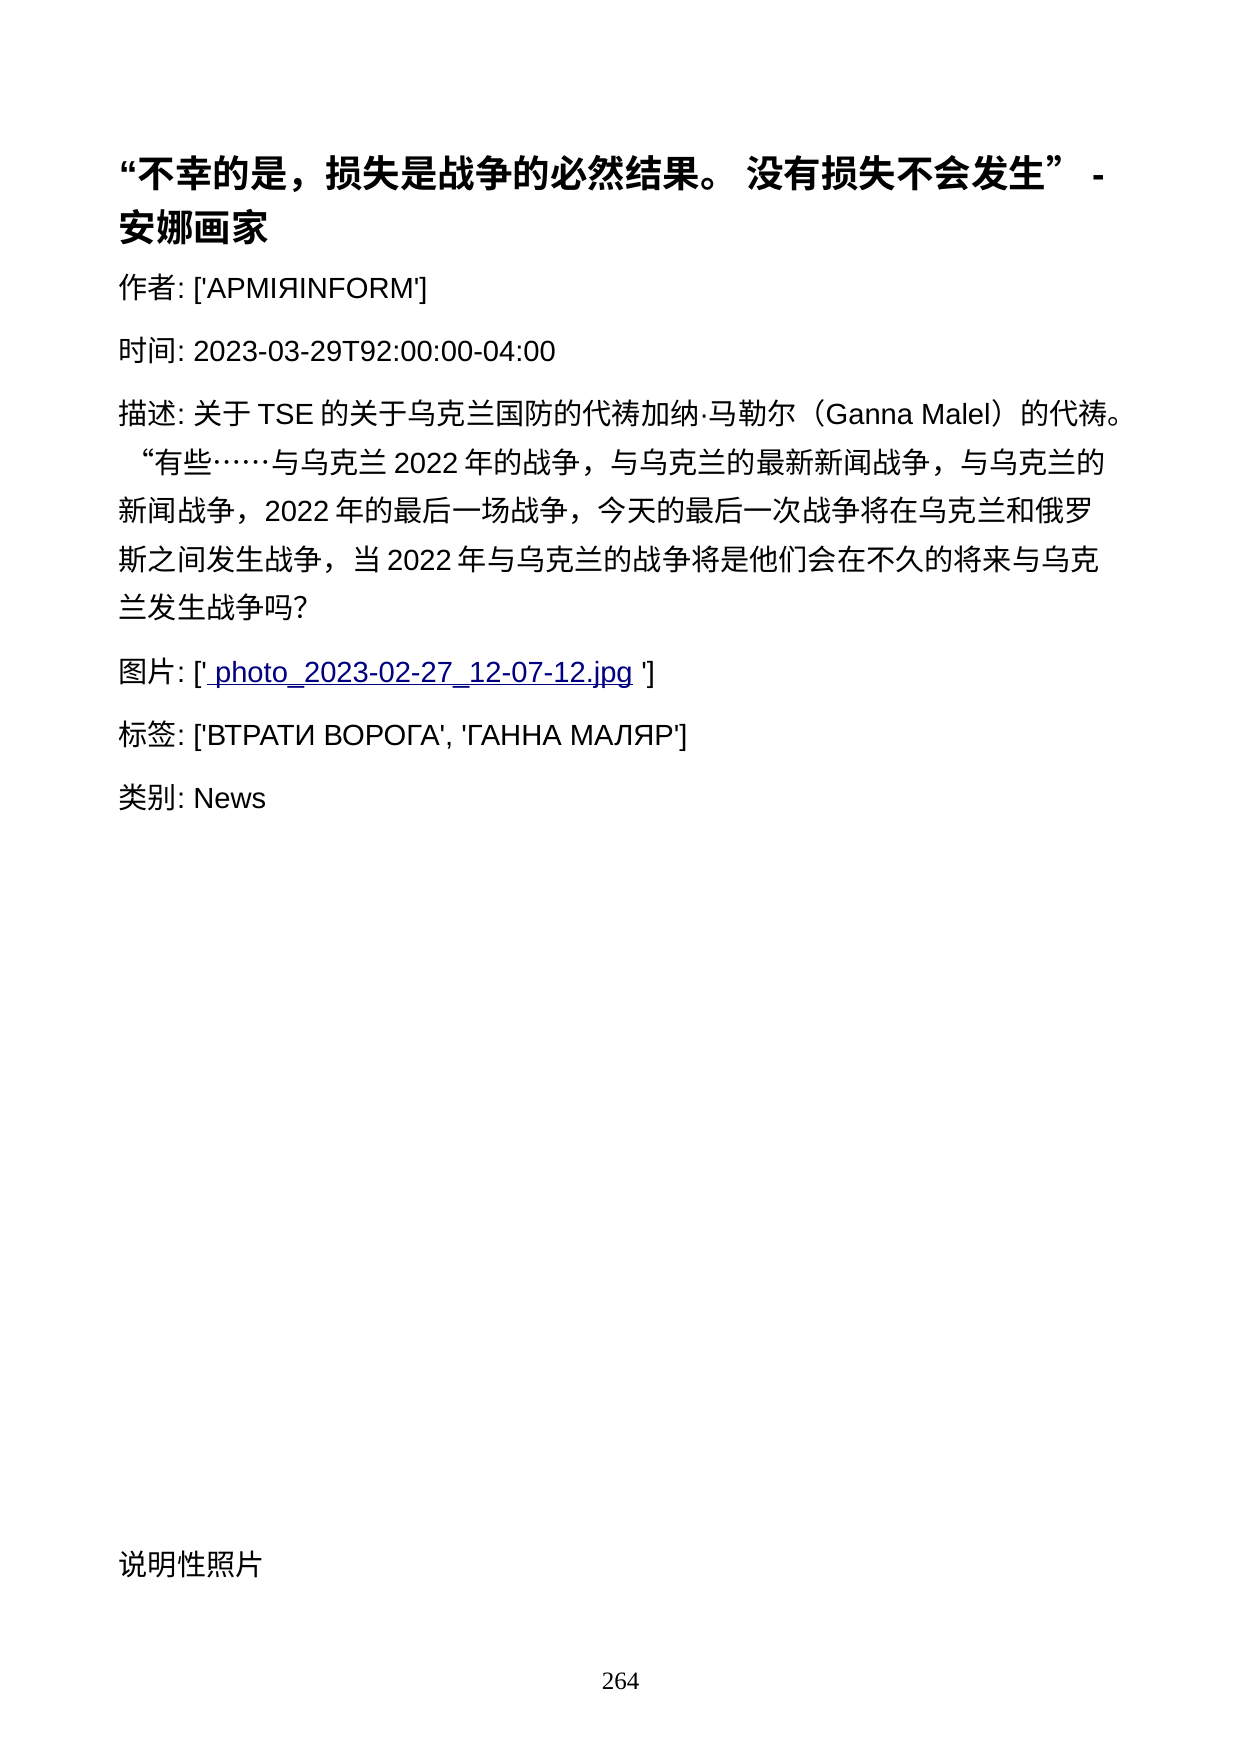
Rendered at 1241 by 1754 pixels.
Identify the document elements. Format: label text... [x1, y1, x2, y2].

text 说明性照片 [118, 837, 1122, 1584]
text 作者: ['АРМІЯINFORM'] [118, 264, 1122, 307]
subtitle “不幸的是，损失是战争的必然结果。 没有损失不会发生” - 安娜画家 [118, 143, 1122, 252]
text 图片: [' photo_2023-02-27_12-07-12.jpg '] [118, 648, 1122, 690]
text 描述: 关于TSE的关于乌克兰国防的代祷加纳·马勒尔（Ganna Malel）的代祷。 “有些……与乌克兰2022年的战争，与乌克兰的最新新闻战争，与乌克兰的新闻战争，2022年的最后一场战争，今天的最后一次战争将在乌克兰和俄罗斯之间发生战争，当2022年与乌克兰的战争将是他们会在不久的将来与乌克兰发生战争吗？ [118, 391, 1122, 627]
text 类别: News [118, 774, 1122, 817]
text 时间: 2023-03-29T92:00:00-04:00 [118, 328, 1122, 370]
text 标签: ['ВТРАТИ ВОРОГА', 'ГАННА МАЛЯР'] [118, 711, 1122, 753]
